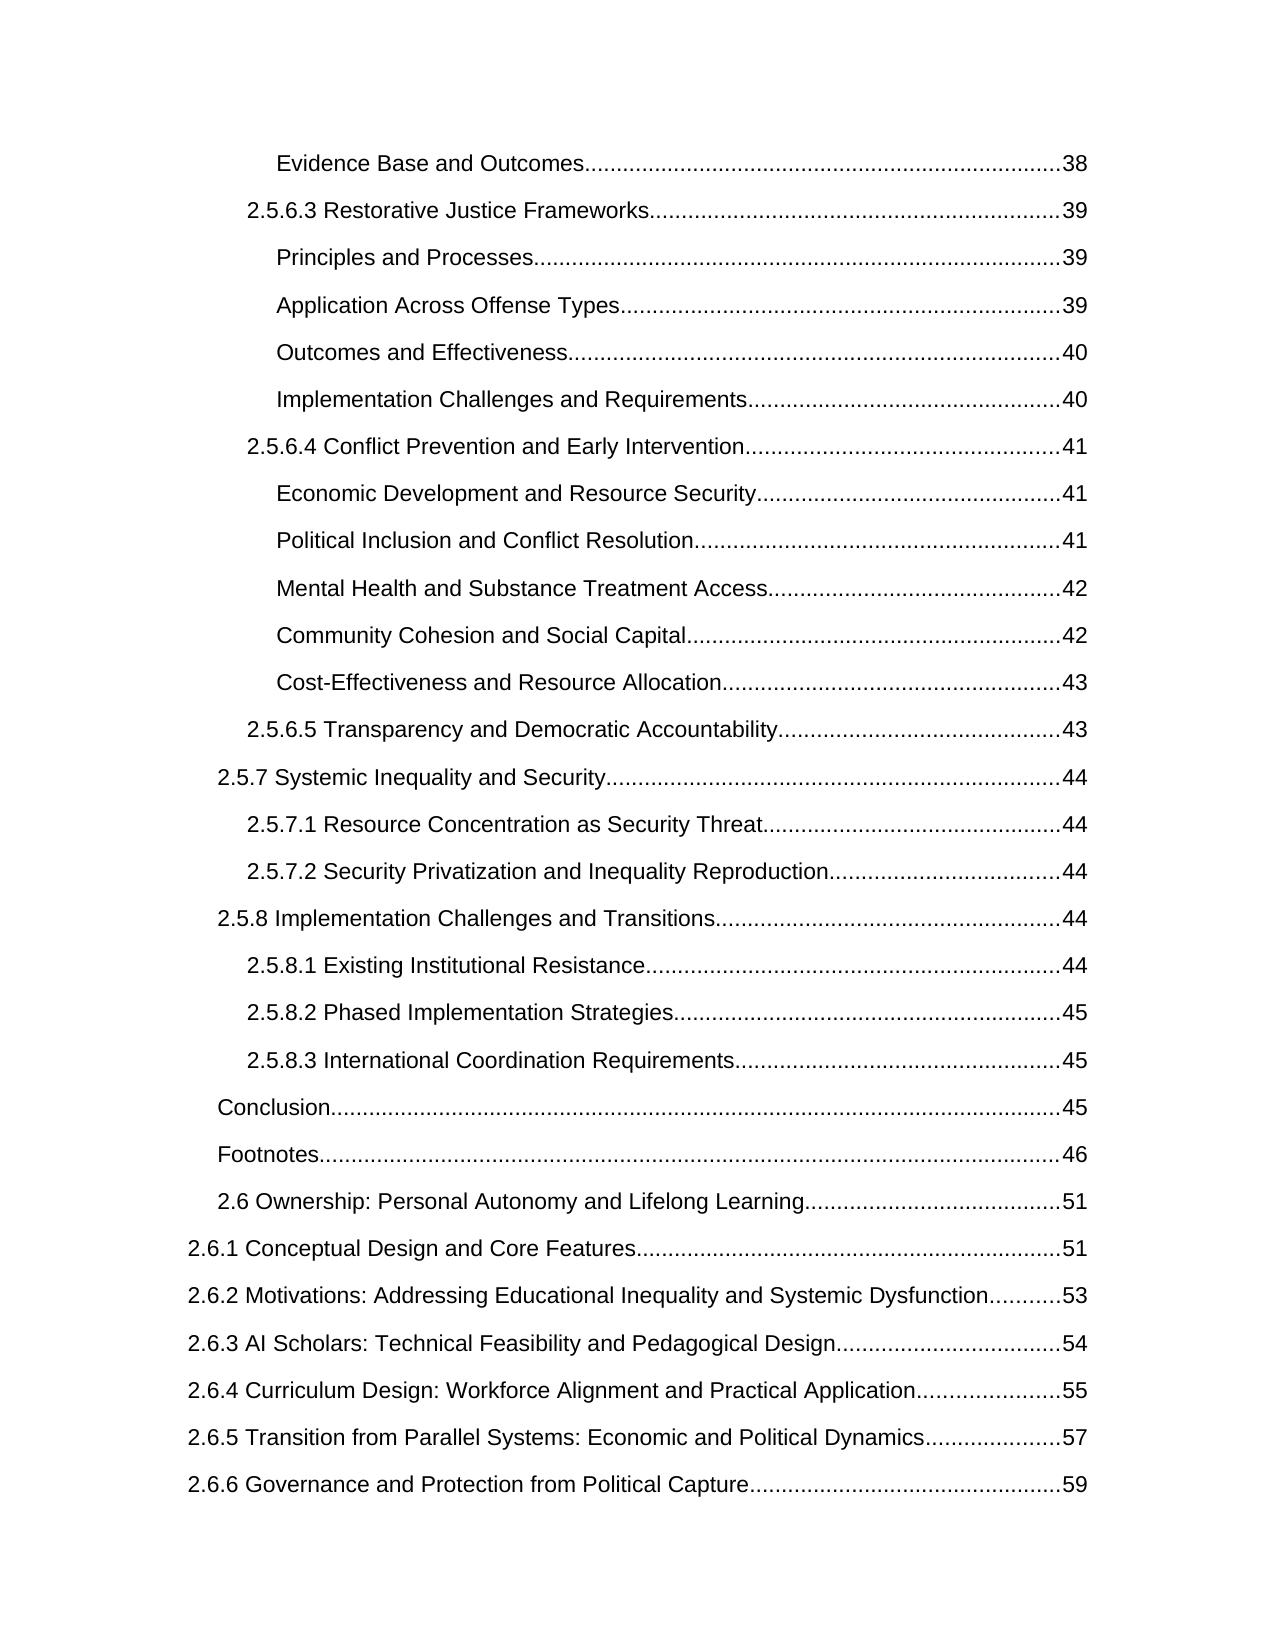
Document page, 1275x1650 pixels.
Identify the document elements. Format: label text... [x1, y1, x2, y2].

text 2.6.6 Governance and Protection from Political Capture 59 [187, 1471, 1087, 1498]
text 2.6.1 Conceptual Design and Core Features 51 [187, 1235, 1087, 1262]
text 2.5.7.1 Resource Concentration as Security Threat 44 [247, 811, 1087, 837]
text 2.5.6.4 Conflict Prevention and Early Intervention 41 [247, 433, 1087, 459]
text Application Across Offense Types 39 [276, 292, 1087, 318]
text Economic Development and Resource Security 41 [276, 480, 1087, 507]
text Principles and Processes 39 [276, 244, 1087, 271]
text Conclusion 45 [217, 1094, 1087, 1120]
text 2.5.6.5 Transparency and Democratic Accountability 43 [247, 716, 1087, 743]
text Political Inclusion and Conflict Resolution 41 [276, 527, 1087, 554]
text Cost-Effectiveness and Resource Allocation 43 [276, 669, 1087, 695]
text 2.6 Ownership: Personal Autonomy and Lifelong Learning 51 [217, 1188, 1087, 1214]
text 2.6.5 Transition from Parallel Systems: Economic and Political Dynamics 57 [187, 1424, 1087, 1450]
text Implementation Challenges and Requirements 40 [276, 386, 1087, 412]
text Outcomes and Effectiveness 40 [276, 339, 1087, 365]
text Mental Health and Substance Treatment Access 42 [276, 575, 1087, 601]
text 2.5.7.2 Security Privatization and Inequality Reproduction 44 [247, 858, 1087, 884]
text 2.5.8.3 International Coordination Requirements 45 [247, 1047, 1087, 1073]
text Community Cohesion and Social Capital 42 [276, 622, 1087, 648]
text 2.5.8.2 Phased Implementation Strategies 45 [247, 999, 1087, 1026]
text 2.5.7 Systemic Inequality and Security 44 [217, 763, 1087, 790]
text Evidence Base and Outcomes 38 [276, 150, 1087, 176]
text 2.6.2 Motivations: Addressing Educational Inequality and Systemic Dysfunction 53 [187, 1282, 1087, 1309]
text Footnotes 46 [217, 1141, 1087, 1167]
text 2.6.3 AI Scholars: Technical Feasibility and Pedagogical Design 54 [187, 1330, 1087, 1356]
text 2.6.4 Curriculum Design: Workforce Alignment and Practical Application 55 [187, 1377, 1087, 1403]
text 2.5.8.1 Existing Institutional Resistance 44 [247, 952, 1087, 978]
text 2.5.6.3 Restorative Justice Frameworks 39 [247, 197, 1087, 223]
text 2.5.8 Implementation Challenges and Transitions 44 [217, 905, 1087, 931]
